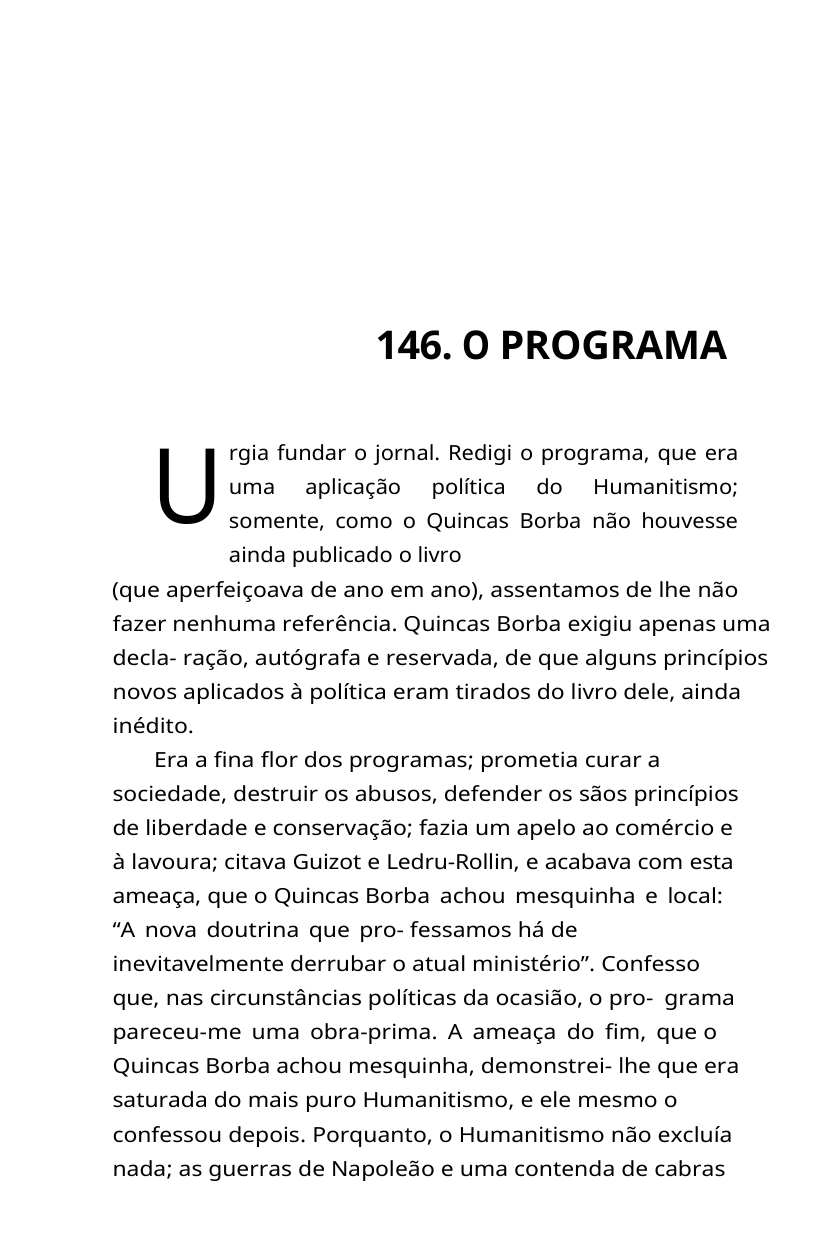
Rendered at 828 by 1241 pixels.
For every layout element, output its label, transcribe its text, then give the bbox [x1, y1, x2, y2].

text U [151, 421, 228, 550]
text rgia fundar o jornal. Redigi o programa, que era uma aplicação política do Humanitismo; somente, como o Quincas Borba não houvesse ainda publicado o livro [229, 438, 738, 569]
text Era a fina flor dos programas; prometia curar a sociedade, destruir os abusos, defender os sãos princípios de liberdade e conservação; fazia um apelo ao comércio e à lavoura; citava Guizot e Ledru-Rollin, e acabava com esta ameaça, que o Quincas Borba achou mesquinha e local: “A nova doutrina que pro- fessamos há de inevitavelmente derrubar o atual ministério”. Confesso que, nas circunstâncias políticas da ocasião, o pro- grama pareceu-me uma obra-prima. A ameaça do fim, que o Quincas Borba achou mesquinha, demonstrei- lhe que era saturada do mais puro Humanitismo, e ele mesmo o confessou depois. Porquanto, o Humanitismo não excluía nada; as guerras de Napoleão e uma contenda de cabras [112, 745, 746, 1182]
subtitle O PROGRAMA [375, 317, 787, 371]
text (que aperfeiçoava de ano em ano), assentamos de lhe não fazer nenhuma referência. Quincas Borba exigiu apenas uma decla- ração, autógrafa e reservada, de que alguns princípios novos aplicados à política eram tirados do livro dele, ainda inédito. [112, 575, 787, 739]
